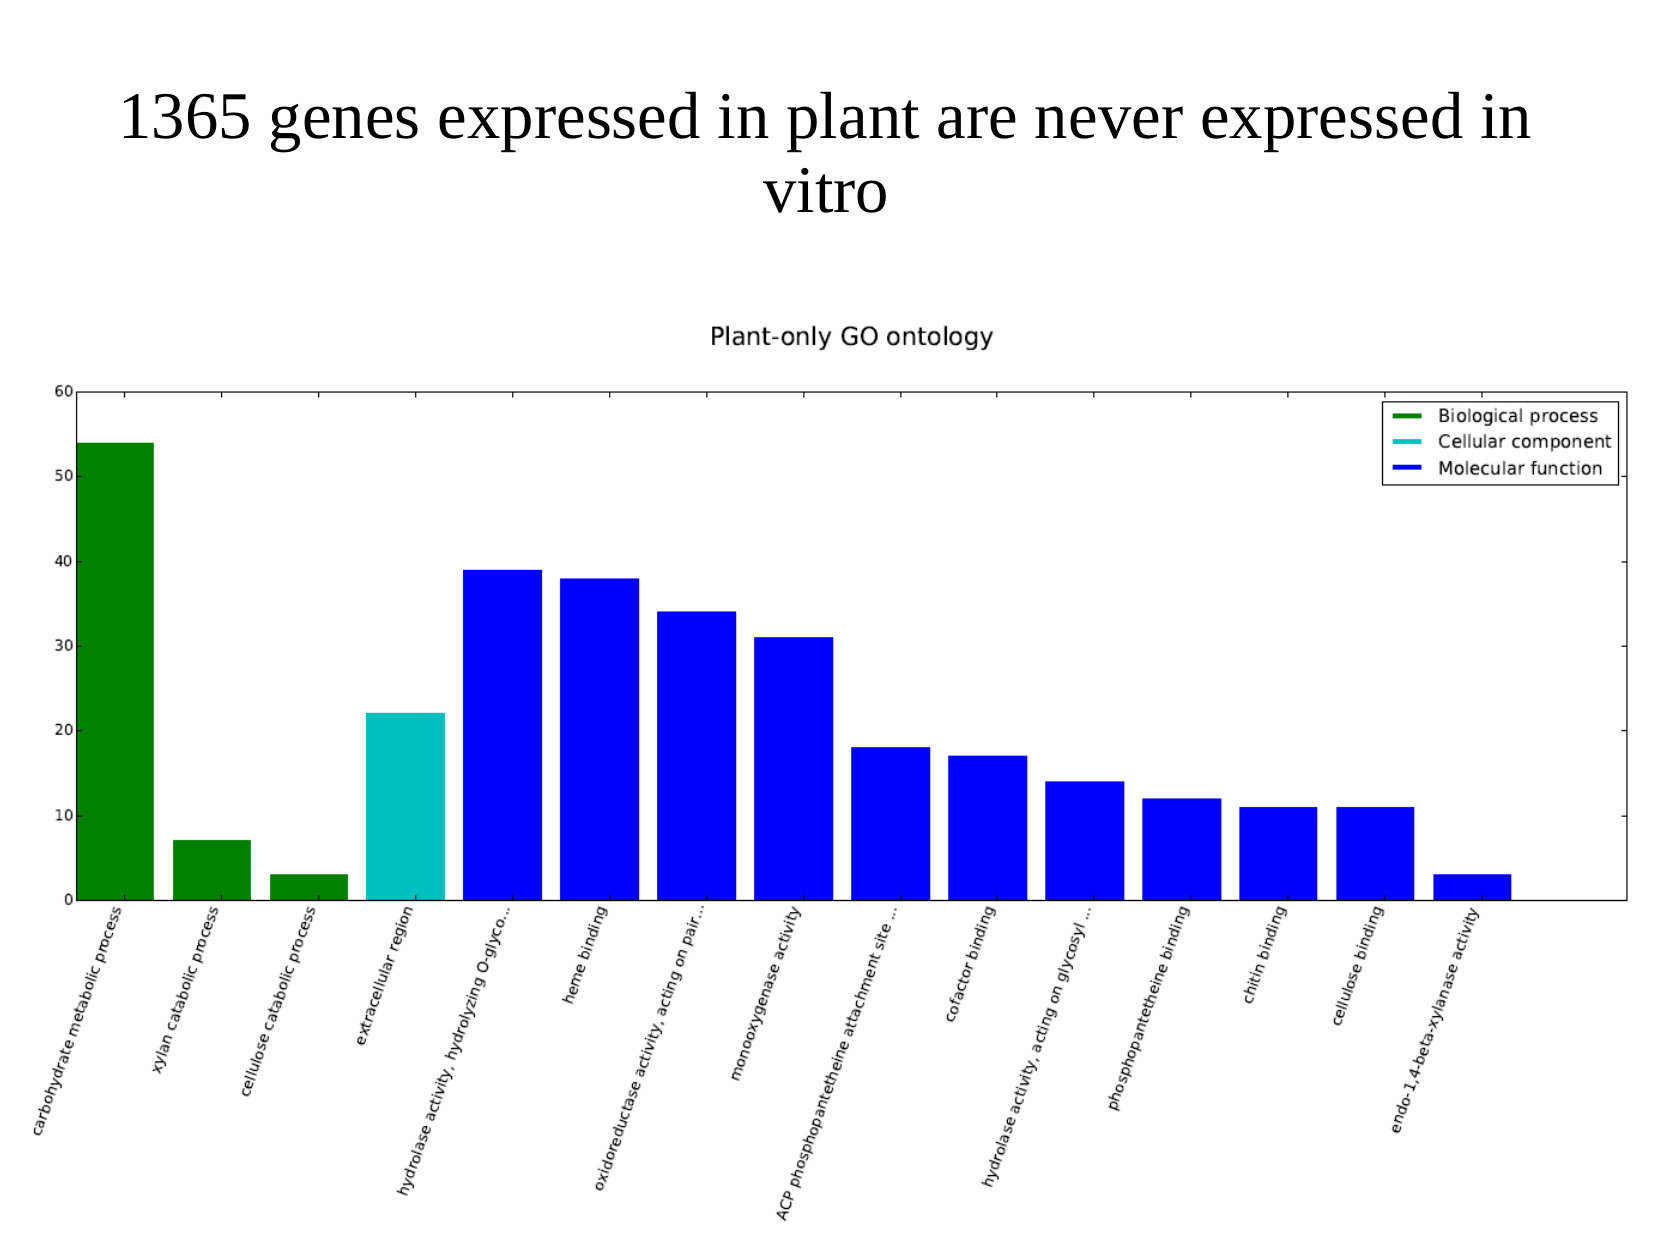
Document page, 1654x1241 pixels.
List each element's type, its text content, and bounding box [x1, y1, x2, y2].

title 1365 genes expressed in plant are never expressed in vitro [82, 49, 1571, 257]
picture [15, 295, 1636, 1231]
